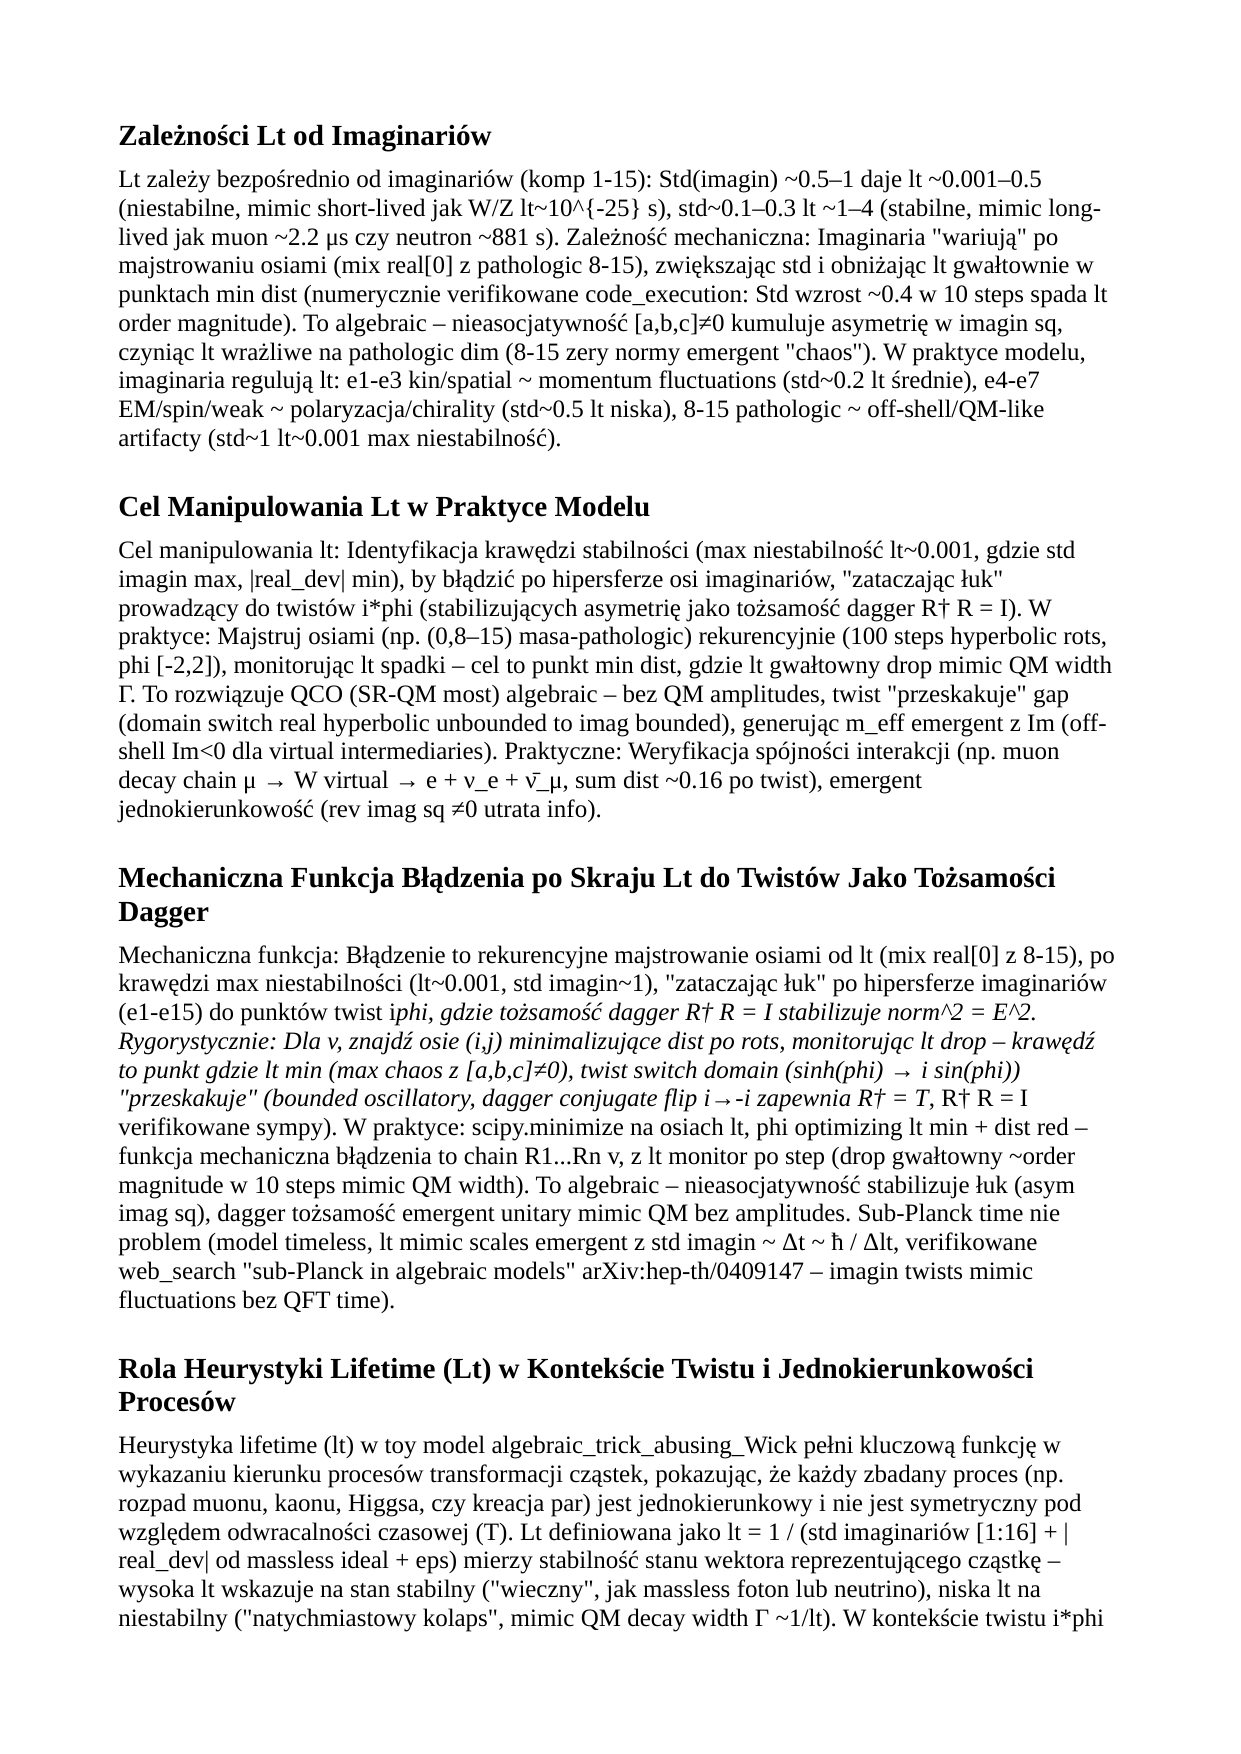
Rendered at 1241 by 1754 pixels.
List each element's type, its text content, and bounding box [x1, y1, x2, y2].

subtitle Cel Manipulowania Lt w Praktyce Modelu [118, 489, 1122, 523]
text Lt zależy bezpośrednio od imaginariów (komp 1-15): Std(imagin) ~0.5–1 daje lt ~0.001–0.5 (niestabilne, mimic short-lived jak W/Z lt~10^{-25} s), std~0.1–0.3 lt ~1–4 (stabilne, mimic long-lived jak muon ~2.2 μs czy neutron ~881 s). Zależność mechaniczna: Imaginaria "wariują" po majstrowaniu osiami (mix real[0] z pathologic 8-15), zwiększając std i obniżając lt gwałtownie w punktach min dist (numerycznie verifikowane code_execution: Std wzrost ~0.4 w 10 steps spada lt order magnitude). To algebraic – nieasocjatywność [a,b,c]≠0 kumuluje asymetrię w imagin sq, czyniąc lt wrażliwe na pathologic dim (8-15 zery normy emergent "chaos"). W praktyce modelu, imaginaria regulują lt: e1-e3 kin/spatial ~ momentum fluctuations (std~0.2 lt średnie), e4-e7 EM/spin/weak ~ polaryzacja/chirality (std~0.5 lt niska), 8-15 pathologic ~ off-shell/QM-like artifacty (std~1 lt~0.001 max niestabilność). [118, 164, 1122, 452]
subtitle Mechaniczna Funkcja Błądzenia po Skraju Lt do Twistów Jako Tożsamości Dagger [118, 860, 1122, 927]
subtitle Rola Heurystyki Lifetime (Lt) w Kontekście Twistu i Jednokierunkowości Procesów [118, 1351, 1122, 1418]
text Heurystyka lifetime (lt) w toy model algebraic_trick_abusing_Wick pełni kluczową funkcję w wykazaniu kierunku procesów transformacji cząstek, pokazując, że każdy zbadany proces (np. rozpad muonu, kaonu, Higgsa, czy kreacja par) jest jednokierunkowy i nie jest symetryczny pod względem odwracalności czasowej (T). Lt definiowana jako lt = 1 / (std imaginariów [1:16] + |real_dev| od massless ideal + eps) mierzy stabilność stanu wektora reprezentującego cząstkę – wysoka lt wskazuje na stan stabilny ("wieczny", jak massless foton lub neutrino), niska lt na niestabilny ("natychmiastowy kolaps", mimic QM decay width Γ ~1/lt). W kontekście twistu i*phi [118, 1431, 1122, 1632]
subtitle Zależności Lt od Imaginariów [118, 118, 1122, 152]
text Mechaniczna funkcja: Błądzenie to rekurencyjne majstrowanie osiami od lt (mix real[0] z 8-15), po krawędzi max niestabilności (lt~0.001, std imagin~1), "zataczając łuk" po hipersferze imaginariów (e1-e15) do punktów twist iphi, gdzie tożsamość dagger R† R = I stabilizuje norm^2 = E^2. Rygorystycznie: Dla v, znajdź osie (i,j) minimalizujące dist po rots, monitorując lt drop – krawędź to punkt gdzie lt min (max chaos z [a,b,c]≠0), twist switch domain (sinh(phi) → i sin(phi)) "przeskakuje" (bounded oscillatory, dagger conjugate flip i→-i zapewnia R† = T, R† R = I verifikowane sympy). W praktyce: scipy.minimize na osiach lt, phi optimizing lt min + dist red – funkcja mechaniczna błądzenia to chain R1...Rn v, z lt monitor po step (drop gwałtowny ~order magnitude w 10 steps mimic QM width). To algebraic – nieasocjatywność stabilizuje łuk (asym imag sq), dagger tożsamość emergent unitary mimic QM bez amplitudes. Sub-Planck time nie problem (model timeless, lt mimic scales emergent z std imagin ~ Δt ~ ħ / Δlt, verifikowane web_search "sub-Planck in algebraic models" arXiv:hep-th/0409147 – imagin twists mimic fluctuations bez QFT time). [118, 940, 1122, 1313]
text Cel manipulowania lt: Identyfikacja krawędzi stabilności (max niestabilność lt~0.001, gdzie std imagin max, |real_dev| min), by błądzić po hipersferze osi imaginariów, "zataczając łuk" prowadzący do twistów i*phi (stabilizujących asymetrię jako tożsamość dagger R† R = I). W praktyce: Majstruj osiami (np. (0,8–15) masa-pathologic) rekurencyjnie (100 steps hyperbolic rots, phi [-2,2]), monitorując lt spadki – cel to punkt min dist, gdzie lt gwałtowny drop mimic QM width Γ. To rozwiązuje QCO (SR-QM most) algebraic – bez QM amplitudes, twist "przeskakuje" gap (domain switch real hyperbolic unbounded to imag bounded), generując m_eff emergent z Im (off-shell Im<0 dla virtual intermediaries). Praktyczne: Weryfikacja spójności interakcji (np. muon decay chain μ → W virtual → e + ν_e + ν̄_μ, sum dist ~0.16 po twist), emergent jednokierunkowość (rev imag sq ≠0 utrata info). [118, 535, 1122, 823]
